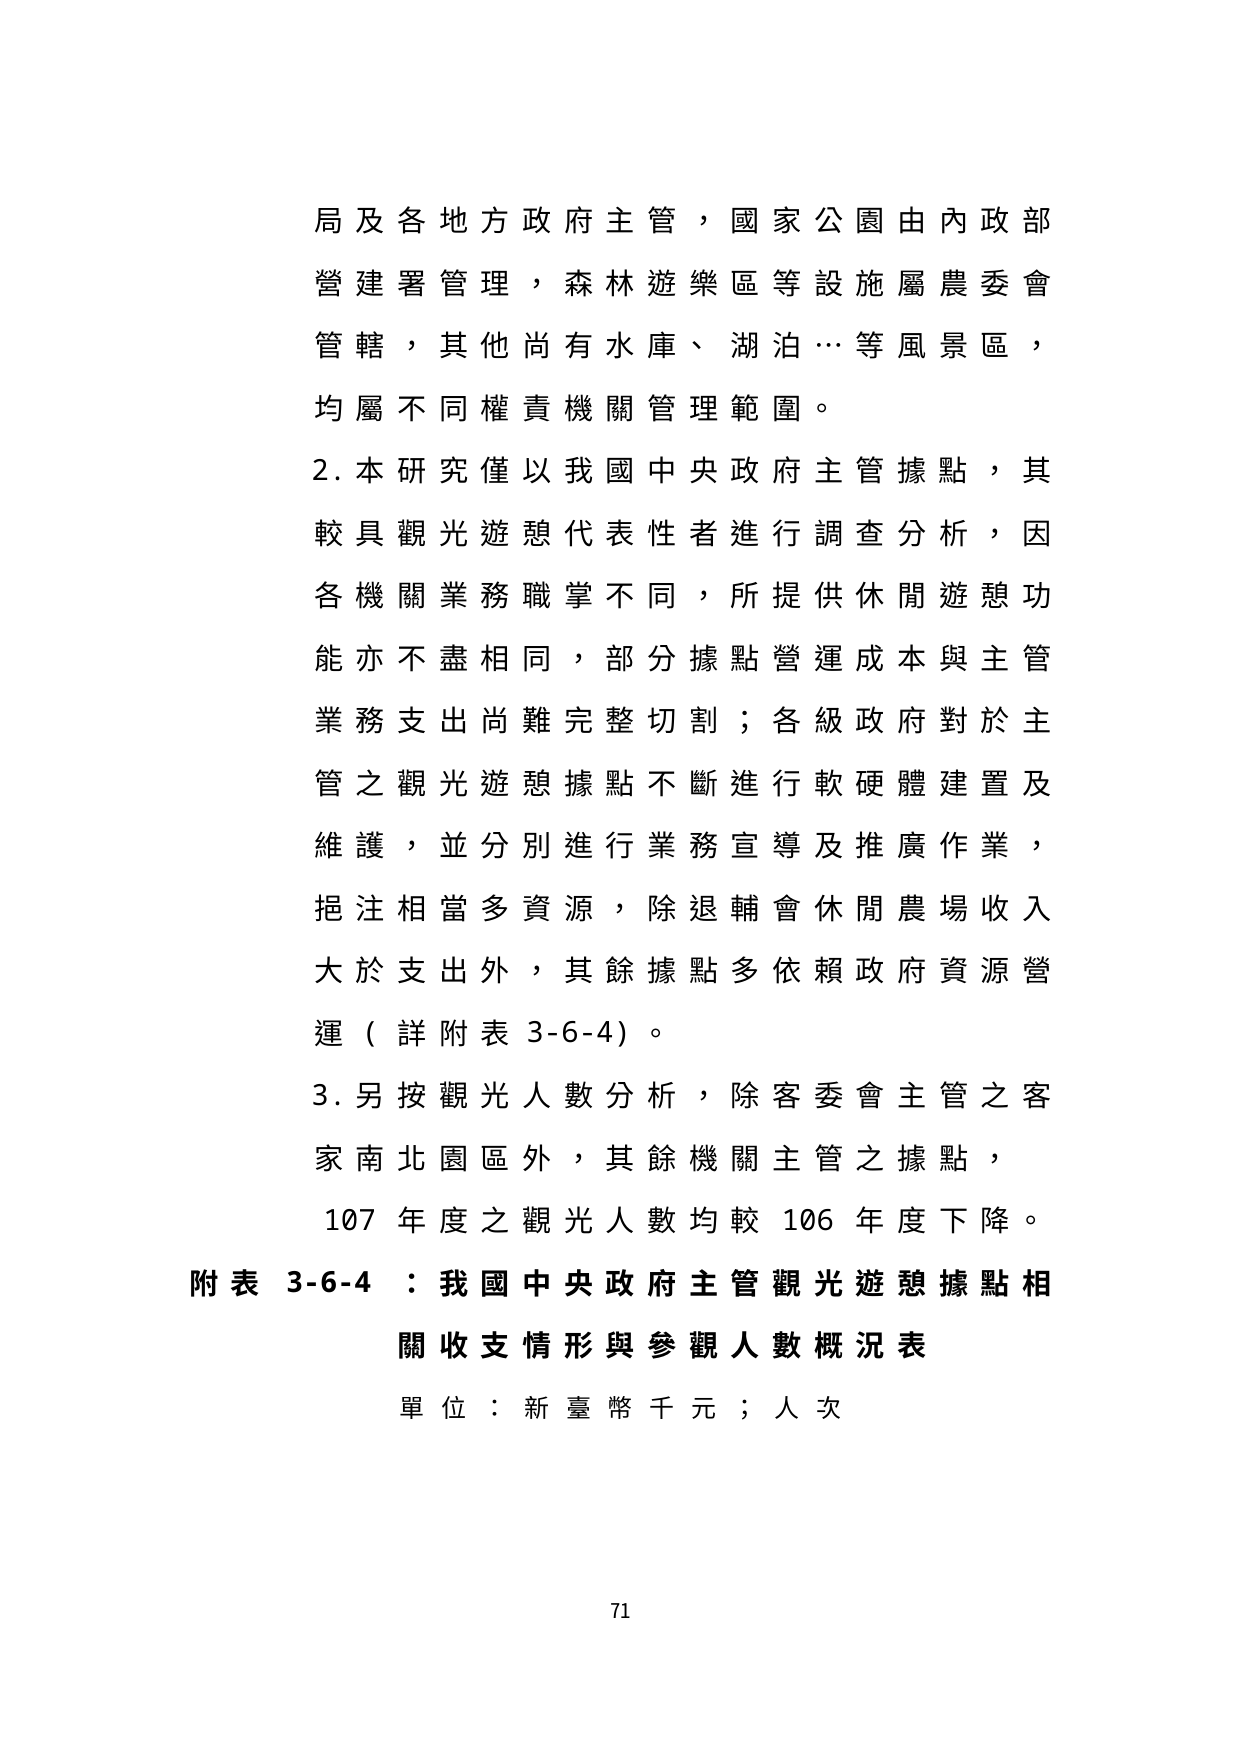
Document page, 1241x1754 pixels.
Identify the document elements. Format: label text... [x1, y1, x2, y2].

text 3.另按觀光人數分析，除客委會主管之客家南北園區外，其餘機關主管之據點，107年度之觀光人數均較106年度下降。 [271, 1052, 1058, 1240]
text 局及各地方政府主管，國家公園由內政部營建署管理，森林遊樂區等設施屬農委會管轄，其他尚有水庫、湖泊…等風景區，均屬不同權責機關管理範圍。 [271, 177, 1058, 427]
text 2.本研究僅以我國中央政府主管據點，其較具觀光遊憩代表性者進行調查分析，因各機關業務職掌不同，所提供休閒遊憩功能亦不盡相同，部分據點營運成本與主管業務支出尚難完整切割；各級政府對於主管之觀光遊憩據點不斷進行軟硬體建置及維護，並分別進行業務宣導及推廣作業，挹注相當多資源，除退輔會休閒農場收入大於支出外，其餘據點多依賴政府資源營運(詳附表3-6-4)。 [271, 427, 1058, 1052]
text 附表3-6-4：我國中央政府主管觀光遊憩據點相關收支情形與參觀人數概況表 單位：新臺幣千元；人次 [183, 1240, 1058, 1427]
